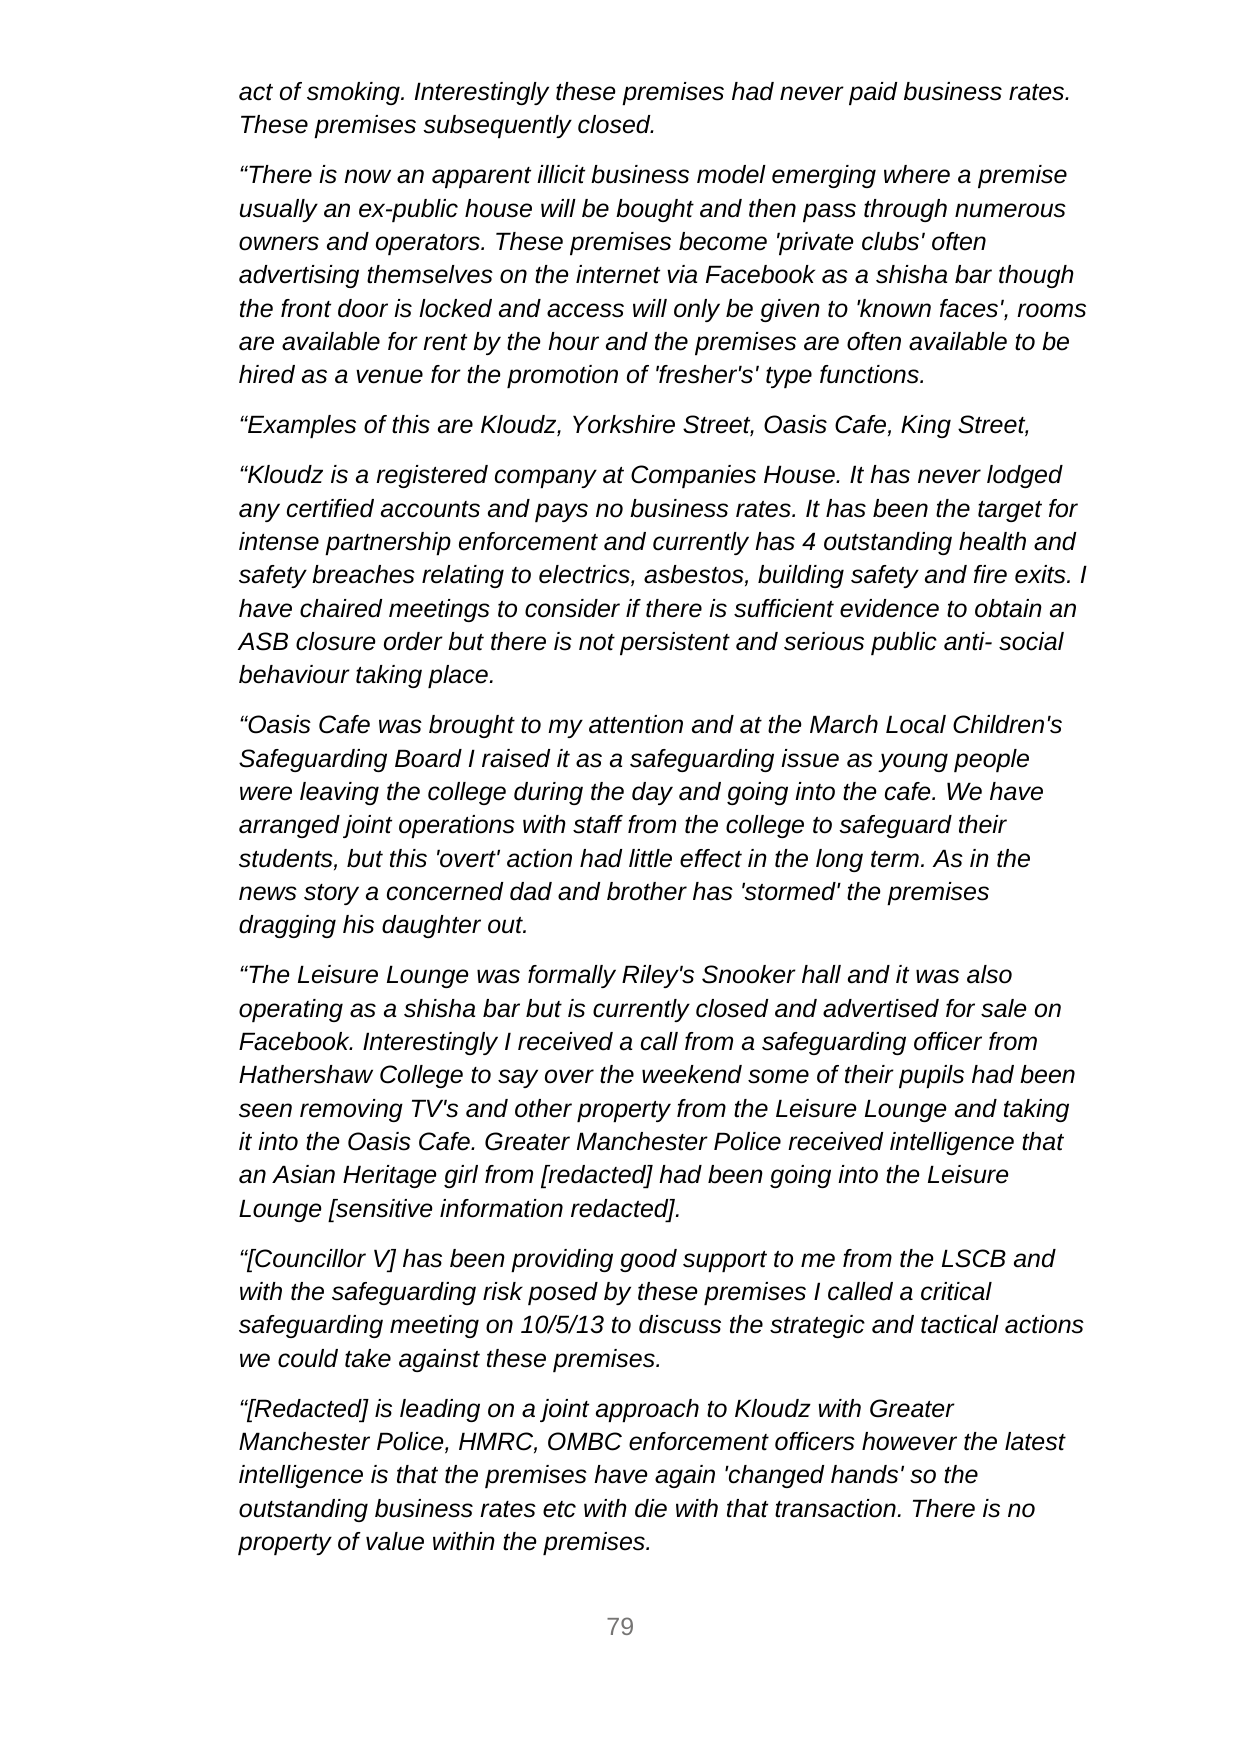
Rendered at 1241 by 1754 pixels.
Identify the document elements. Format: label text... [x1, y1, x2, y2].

text act of smoking. Interestingly these premises had never paid business rates. These premises subsequently closed. [239, 74, 1090, 141]
text “There is now an apparent illicit business model emerging where a premise usually an ex-public house will be bought and then pass through numerous owners and operators. These premises become 'private clubs' often advertising themselves on the internet via Facebook as a shisha bar though the front door is locked and access will only be given to 'known faces', rooms are available for rent by the hour and the premises are often available to be hired as a venue for the promotion of 'fresher's' type functions. [239, 157, 1090, 391]
text “[Councillor V] has been providing good support to me from the LSCB and with the safeguarding risk posed by these premises I called a critical safeguarding meeting on 10/5/13 to discuss the strategic and tactical actions we could take against these premises. [239, 1241, 1090, 1374]
text “The Leisure Lounge was formally Riley's Snooker hall and it was also operating as a shisha bar but is currently closed and advertised for sale on Facebook. Interestingly I received a call from a safeguarding officer from Hathershaw College to say over the weekend some of their pupils had been seen removing TV's and other property from the Leisure Lounge and taking it into the Oasis Cafe. Greater Manchester Police received intelligence that an Asian Heritage girl from [redacted] had been going into the Leisure Lounge [sensitive information redacted]. [239, 957, 1090, 1224]
text “[Redacted] is leading on a joint approach to Kloudz with Greater Manchester Police, HMRC, OMBC enforcement officers however the latest intelligence is that the premises have again 'changed hands' so the outstanding business rates etc with die with that transaction. There is no property of value within the premises. [239, 1391, 1090, 1557]
text “Examples of this are Kloudz, Yorkshire Street, Oasis Cafe, King Street, [239, 407, 1090, 441]
text “Kloudz is a registered company at Companies House. It has never lodged any certified accounts and pays no business rates. It has been the target for intense partnership enforcement and currently has 4 outstanding health and safety breaches relating to electrics, asbestos, building safety and fire exits. I have chaired meetings to consider if there is sufficient evidence to obtain an ASB closure order but there is not persistent and serious public anti- social behaviour taking place. [239, 457, 1090, 691]
text “Oasis Cafe was brought to my attention and at the March Local Children's Safeguarding Board I raised it as a safeguarding issue as young people were leaving the college during the day and going into the cafe. We have arranged joint operations with staff from the college to safeguard their students, but this 'overt' action had little effect in the long term. As in the news story a concerned dad and brother has 'stormed' the premises dragging his daughter out. [239, 707, 1090, 941]
